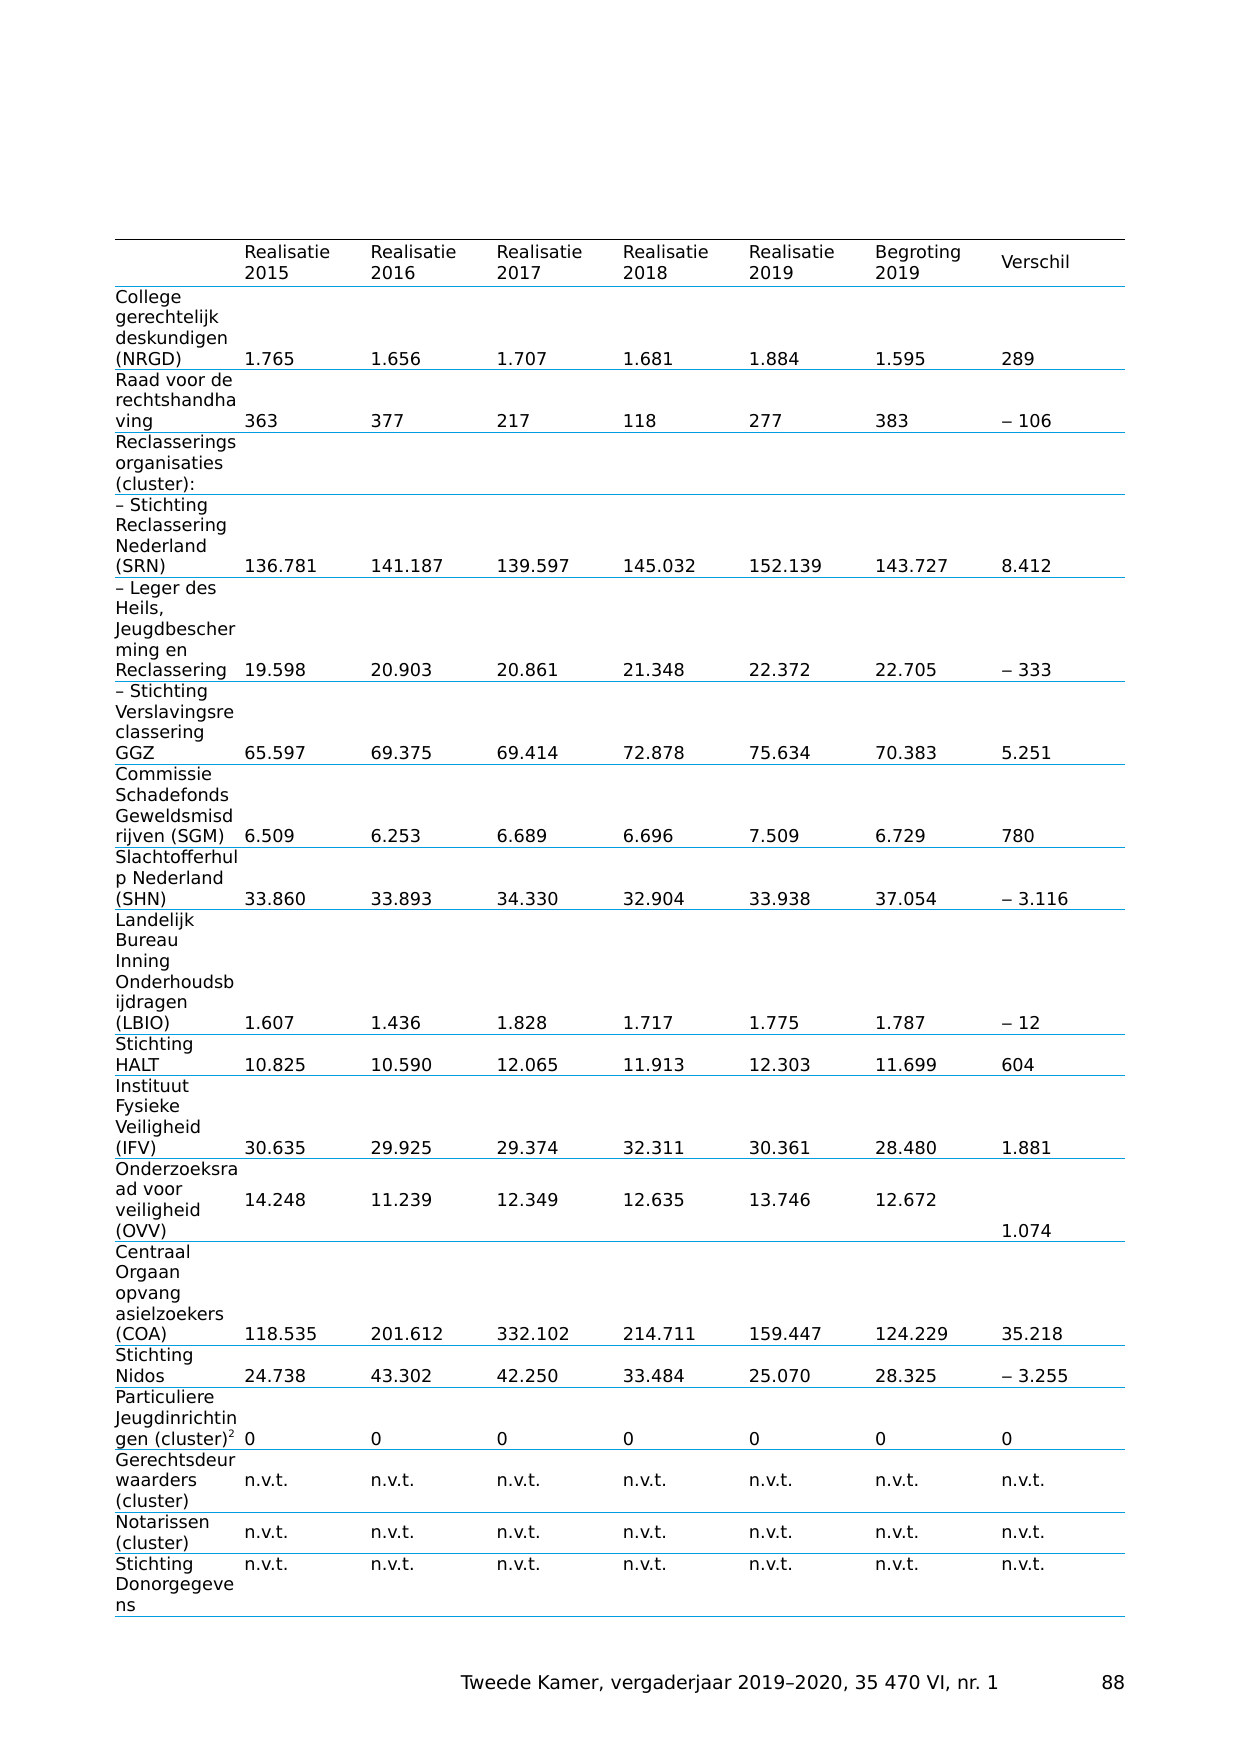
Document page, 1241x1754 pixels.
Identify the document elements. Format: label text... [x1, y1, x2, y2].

table_cell 12.065 [494, 1035, 620, 1075]
table_cell 32.311 [620, 1076, 746, 1158]
table_cell Verschil [998, 240, 1125, 286]
table_cell 12.672 [872, 1159, 998, 1241]
table_cell 10.825 [241, 1035, 367, 1075]
table_cell n.v.t. [494, 1513, 620, 1553]
table_cell 1.656 [368, 287, 493, 369]
table_cell 1.884 [746, 287, 872, 369]
table_cell 141.187 [368, 495, 493, 577]
table_cell 145.032 [620, 495, 746, 577]
table_cell Realisatie 2019 [746, 240, 872, 286]
table_cell 124.229 [872, 1242, 998, 1345]
table_cell 29.374 [494, 1076, 620, 1158]
table_cell 0 [746, 1388, 872, 1449]
table_cell 383 [872, 370, 998, 432]
table_cell College gerechtelijk deskundigen (NRGD) [115, 287, 241, 369]
table_cell Realisatie 2017 [494, 240, 620, 286]
table_cell 65.597 [241, 682, 367, 764]
table_cell 11.699 [872, 1035, 998, 1075]
table_cell 7.509 [746, 765, 872, 847]
table_cell 21.348 [620, 578, 746, 681]
table_cell n.v.t. [746, 1554, 872, 1616]
table_cell 42.250 [494, 1346, 620, 1387]
table_cell 289 [998, 287, 1125, 369]
table_cell 28.325 [872, 1346, 998, 1387]
table_cell n.v.t. [368, 1450, 493, 1511]
table_cell Gerechtsdeurwaarders (cluster) [115, 1450, 241, 1511]
table_cell 70.383 [872, 682, 998, 764]
table_cell 13.746 [746, 1159, 872, 1241]
table_cell 69.375 [368, 682, 493, 764]
table_cell 6.253 [368, 765, 493, 847]
table_cell 1.717 [620, 910, 746, 1033]
table_cell 43.302 [368, 1346, 493, 1387]
table_cell 30.361 [746, 1076, 872, 1158]
table_cell ‒ 12 [998, 910, 1125, 1033]
table_cell Stichting Nidos [115, 1346, 241, 1387]
table_cell 277 [746, 370, 872, 432]
table_cell Landelijk Bureau Inning Onderhoudsbijdragen (LBIO) [115, 910, 241, 1033]
table_cell [115, 240, 241, 286]
table_cell 1.074 [998, 1159, 1125, 1241]
table_cell Realisatie 2016 [368, 240, 493, 286]
table_cell 72.878 [620, 682, 746, 764]
table_cell 1.775 [746, 910, 872, 1033]
table_cell n.v.t. [241, 1554, 367, 1616]
table_cell n.v.t. [620, 1450, 746, 1511]
table_cell 14.248 [241, 1159, 367, 1241]
table_cell 201.612 [368, 1242, 493, 1345]
table_cell 6.689 [494, 765, 620, 847]
table_cell – Stichting Reclassering Nederland (SRN) [115, 495, 241, 577]
table_cell 8.412 [998, 495, 1125, 577]
table_cell Realisatie 2018 [620, 240, 746, 286]
table_cell 25.070 [746, 1346, 872, 1387]
table_cell 19.598 [241, 578, 367, 681]
table_cell 30.635 [241, 1076, 367, 1158]
table_cell 24.738 [241, 1346, 367, 1387]
table_cell ‒ 3.116 [998, 848, 1125, 909]
table_cell 33.484 [620, 1346, 746, 1387]
table_cell [368, 433, 493, 494]
table_cell 143.727 [872, 495, 998, 577]
table_cell n.v.t. [872, 1450, 998, 1511]
table_cell 28.480 [872, 1076, 998, 1158]
table_cell Onderzoeksraad voor veiligheid (OVV) [115, 1159, 241, 1241]
table_cell n.v.t. [998, 1554, 1125, 1616]
table_cell n.v.t. [998, 1450, 1125, 1511]
table_cell 0 [368, 1388, 493, 1449]
table_cell Raad voor de rechtshandhaving [115, 370, 241, 432]
table_cell 22.372 [746, 578, 872, 681]
table_cell [746, 433, 872, 494]
table_cell 33.860 [241, 848, 367, 909]
table_cell 6.509 [241, 765, 367, 847]
table_cell 12.349 [494, 1159, 620, 1241]
table_cell 12.303 [746, 1035, 872, 1075]
table_cell n.v.t. [746, 1513, 872, 1553]
table_cell Instituut Fysieke Veiligheid (IFV) [115, 1076, 241, 1158]
table_cell n.v.t. [620, 1554, 746, 1616]
table_cell 37.054 [872, 848, 998, 909]
table_cell 22.705 [872, 578, 998, 681]
table_cell Reclasseringsorganisaties (cluster): [115, 433, 241, 494]
table_cell n.v.t. [872, 1513, 998, 1553]
table_cell Notarissen (cluster) [115, 1513, 241, 1553]
table_cell [494, 433, 620, 494]
table_cell 1.787 [872, 910, 998, 1033]
table_cell 20.903 [368, 578, 493, 681]
table_cell Slachtofferhulp Nederland (SHN) [115, 848, 241, 909]
table_cell 152.139 [746, 495, 872, 577]
table_cell 5.251 [998, 682, 1125, 764]
table_cell Centraal Orgaan opvang asielzoekers (COA) [115, 1242, 241, 1345]
table_cell n.v.t. [872, 1554, 998, 1616]
table_cell 1.707 [494, 287, 620, 369]
table_cell 11.913 [620, 1035, 746, 1075]
table_cell 10.590 [368, 1035, 493, 1075]
table_cell 12.635 [620, 1159, 746, 1241]
table_cell 136.781 [241, 495, 367, 577]
table_cell n.v.t. [998, 1513, 1125, 1553]
table_cell Begroting 2019 [872, 240, 998, 286]
table_cell 214.711 [620, 1242, 746, 1345]
table_cell 118 [620, 370, 746, 432]
table_cell 20.861 [494, 578, 620, 681]
table_cell 6.696 [620, 765, 746, 847]
table_cell 118.535 [241, 1242, 367, 1345]
table_cell Stichting HALT [115, 1035, 241, 1075]
table_cell 1.765 [241, 287, 367, 369]
table_cell 33.893 [368, 848, 493, 909]
table_cell Stichting Donorgegevens [115, 1554, 241, 1616]
table_cell 32.904 [620, 848, 746, 909]
table_cell [998, 433, 1125, 494]
table_cell Realisatie 2015 [241, 240, 367, 286]
table_cell 75.634 [746, 682, 872, 764]
table_cell – Leger des Heils, Jeugdbescherming en Reclassering [115, 578, 241, 681]
table_cell 377 [368, 370, 493, 432]
table_cell n.v.t. [368, 1513, 493, 1553]
table_cell 34.330 [494, 848, 620, 909]
table_cell n.v.t. [368, 1554, 493, 1616]
table_cell 0 [872, 1388, 998, 1449]
table_cell 1.828 [494, 910, 620, 1033]
table_cell Commissie Schadefonds Geweldsmisdrijven (SGM) [115, 765, 241, 847]
table_cell n.v.t. [620, 1513, 746, 1553]
table_cell n.v.t. [494, 1450, 620, 1511]
table_cell 1.595 [872, 287, 998, 369]
table_cell 1.436 [368, 910, 493, 1033]
table_header Tabel 32 Totaaloverzicht apparaatsuitgaven/kosten inclusief agentschappen en 1Zelfstandige Bestuursorganen/Rechtspersonen met een wettelijke taak (bedragen x € 1.000) [115, 191, 1125, 239]
table_cell 0 [494, 1388, 620, 1449]
table_cell n.v.t. [494, 1554, 620, 1616]
table_cell 11.239 [368, 1159, 493, 1241]
table_cell 29.925 [368, 1076, 493, 1158]
table_cell 35.218 [998, 1242, 1125, 1345]
table_cell 332.102 [494, 1242, 620, 1345]
table_cell ‒ 106 [998, 370, 1125, 432]
table_cell 1.607 [241, 910, 367, 1033]
table_cell 0 [998, 1388, 1125, 1449]
table_cell 217 [494, 370, 620, 432]
table_cell 0 [620, 1388, 746, 1449]
table_cell ‒ 333 [998, 578, 1125, 681]
table_cell 363 [241, 370, 367, 432]
table_cell 159.447 [746, 1242, 872, 1345]
table_cell n.v.t. [241, 1450, 367, 1511]
table_cell n.v.t. [746, 1450, 872, 1511]
table_cell n.v.t. [241, 1513, 367, 1553]
table_cell 6.729 [872, 765, 998, 847]
table_cell 1.881 [998, 1076, 1125, 1158]
table_cell 780 [998, 765, 1125, 847]
table_cell [620, 433, 746, 494]
table_cell 33.938 [746, 848, 872, 909]
table_cell [872, 433, 998, 494]
table_cell Particuliere Jeugdinrichtingen (cluster)2 [115, 1388, 241, 1449]
table_cell 604 [998, 1035, 1125, 1075]
table_cell 139.597 [494, 495, 620, 577]
table_cell 0 [241, 1388, 367, 1449]
table_cell – Stichting Verslavingsreclassering GGZ [115, 682, 241, 764]
table_cell [241, 433, 367, 494]
table_cell 69.414 [494, 682, 620, 764]
table_cell 1.681 [620, 287, 746, 369]
table_cell ‒ 3.255 [998, 1346, 1125, 1387]
